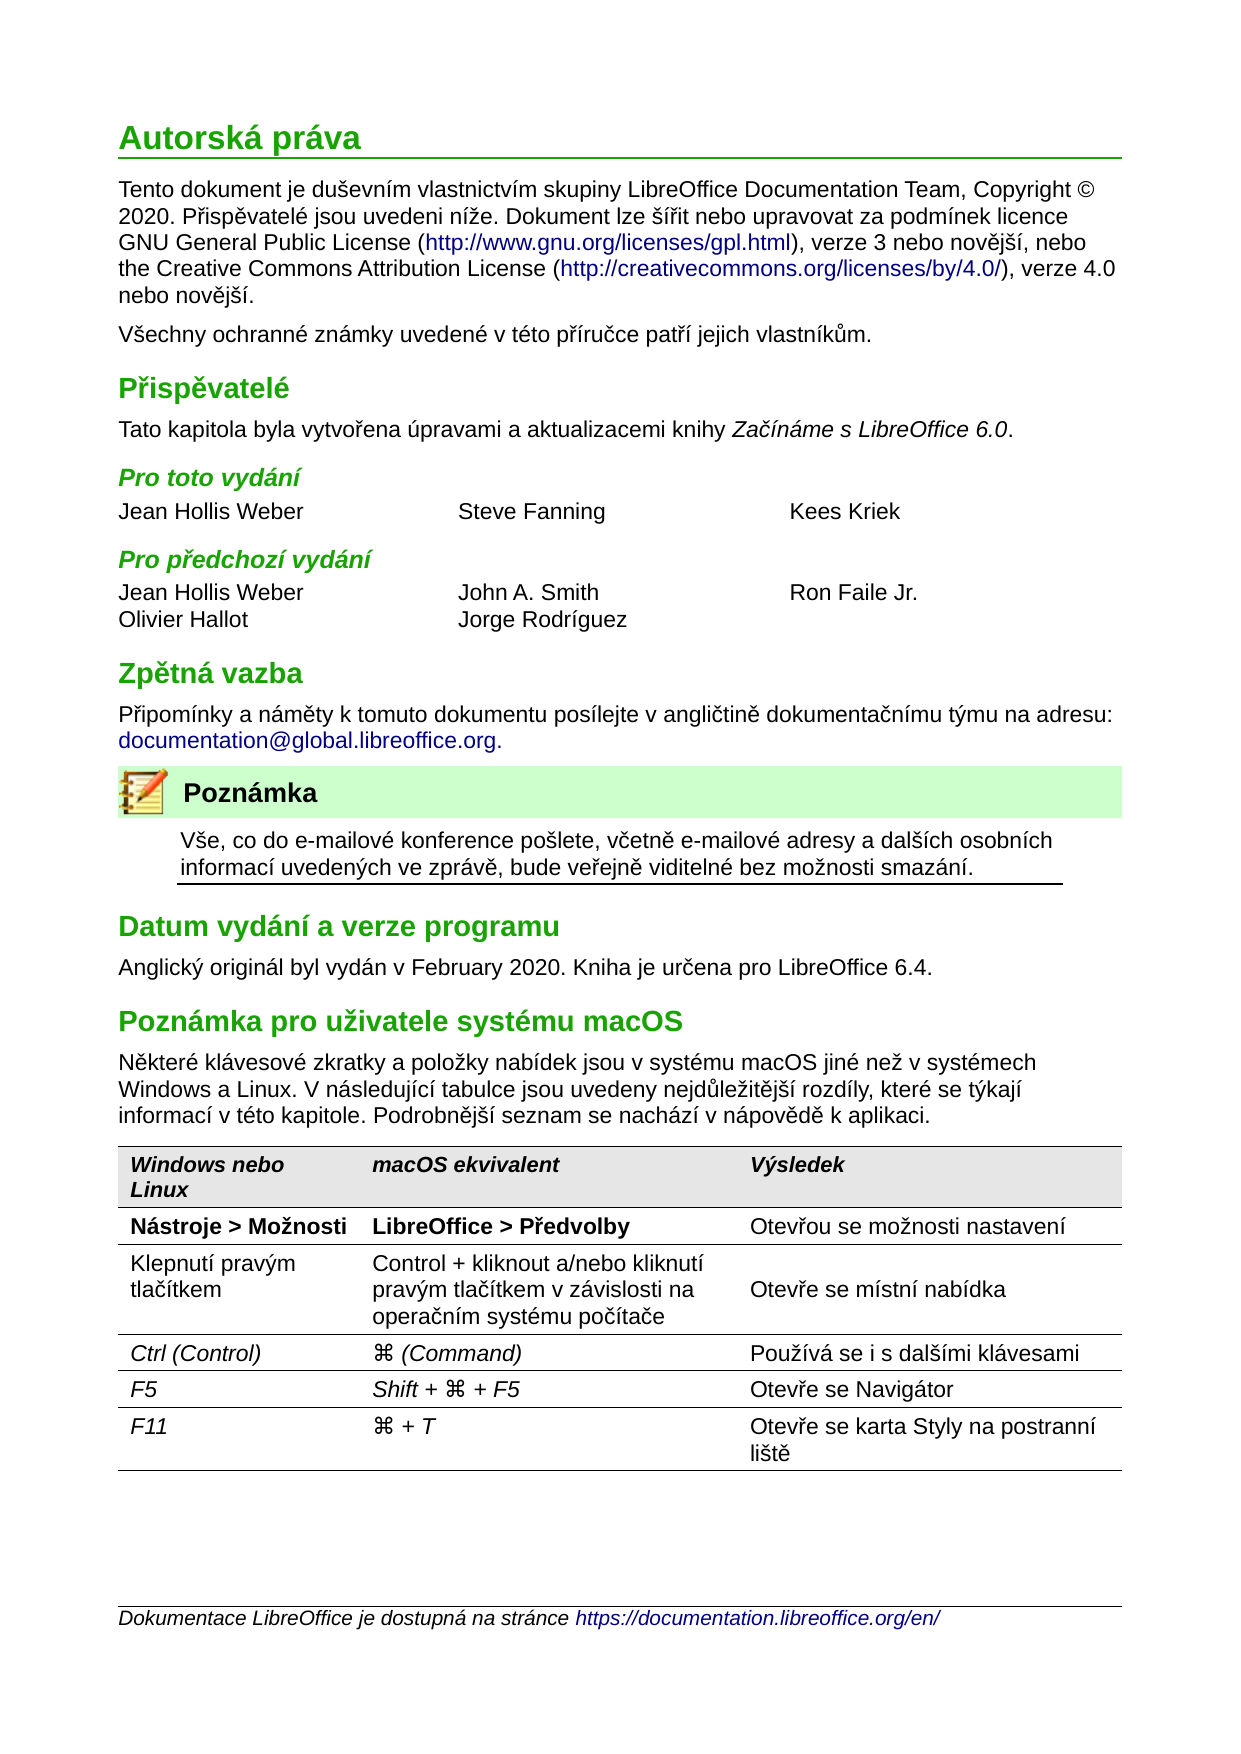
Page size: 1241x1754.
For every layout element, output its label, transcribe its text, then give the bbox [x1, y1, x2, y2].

table_cell Otevře se místní nabídka [738, 1245, 1122, 1333]
table_cell Jorge Rodríguez [458, 606, 789, 632]
text Všechny ochranné známky uvedené v této příručce patří jejich vlastníkům. [118, 321, 1122, 347]
table_cell Otevře se karta Styly na postranní liště [738, 1408, 1122, 1470]
table_cell Otevře se Navigátor [738, 1371, 1122, 1407]
text Vše, co do e-mailové konference pošlete, včetně e-mailové adresy a dalších osobních informací uvedených ve zprávě, bude veřejně viditelné bez možnosti smazání. [177, 824, 1063, 883]
text Tento dokument je duševním vlastnictvím skupiny LibreOffice Documentation Team, Copyright © 2020. Přispěvatelé jsou uvedeni níže. Dokument lze šířit nebo upravovat za podmínek licence GNU General Public License (http://www.gnu.org/licenses/gpl.html), verze 3 nebo novější, nebo the Creative Commons Attribution License (http://creativecommons.org/licenses/by/4.0/), verze 4.0 nebo novější. [118, 176, 1122, 308]
table_header Steve Fanning [458, 498, 789, 524]
table_cell Shift + ⌘ + F5 [360, 1371, 738, 1407]
subtitle Přispěvatelé [118, 371, 1122, 404]
table_cell Ctrl (Control) [118, 1335, 360, 1370]
table_cell F5 [118, 1371, 360, 1407]
subtitle Zpětná vazba [118, 656, 1122, 689]
table_cell ⌘ (Command) [360, 1335, 738, 1370]
table_header Jean Hollis Weber [118, 579, 458, 606]
table_cell Nástroje > Možnosti [118, 1208, 360, 1244]
subtitle Datum vydání a verze programu [118, 909, 1122, 942]
subtitle Pro toto vydání [118, 463, 1122, 492]
table_cell Control + kliknout a/nebo kliknutí pravým tlačítkem v závislosti na operačním systému počítače [360, 1245, 738, 1333]
table_cell [789, 606, 1122, 632]
picture [119, 767, 170, 818]
subtitle Poznámka [118, 774, 1122, 814]
table_cell Používá se i s dalšími klávesami [738, 1335, 1122, 1370]
table_cell LibreOffice > Předvolby [360, 1208, 738, 1244]
subtitle Poznámka pro uživatele systému macOS [118, 1004, 1122, 1037]
text Některé klávesové zkratky a položky nabídek jsou v systému macOS jiné než v systémech Windows a Linux. V následující tabulce jsou uvedeny nejdůležitější rozdíly, které se týkají informací v této kapitole. Podrobnější seznam se nachází v nápovědě k aplikaci. [118, 1049, 1122, 1128]
table_header Výsledek [738, 1147, 1122, 1207]
table_cell Olivier Hallot [118, 606, 458, 632]
subtitle Autorská práva [118, 118, 1122, 157]
table_header Ron Faile Jr. [789, 579, 1122, 606]
text Tato kapitola byla vytvořena úpravami a aktualizacemi knihy Začínáme s LibreOffice 6.0. [118, 416, 1122, 442]
table_cell Klepnutí pravým tlačítkem [118, 1245, 360, 1333]
subtitle Pro předchozí vydání [118, 544, 1122, 573]
table_header John A. Smith [458, 579, 789, 606]
table_header macOS ekvivalent [360, 1147, 738, 1207]
text Anglický originál byl vydán v únoru 2020. Kniha je určena pro LibreOffice 6.4. [118, 954, 1122, 980]
table_cell ⌘ + T [360, 1408, 738, 1470]
table_header Windows nebo Linux [118, 1147, 360, 1207]
table_header Kees Kriek [789, 498, 1122, 524]
text Připomínky a náměty k tomuto dokumentu posílejte v angličtině dokumentačnímu týmu na adresu: documentation@global.libreoffice.org. [118, 701, 1122, 754]
table_cell F11 [118, 1408, 360, 1470]
table_header Jean Hollis Weber [118, 498, 458, 524]
table_cell Otevřou se možnosti nastavení [738, 1208, 1122, 1244]
